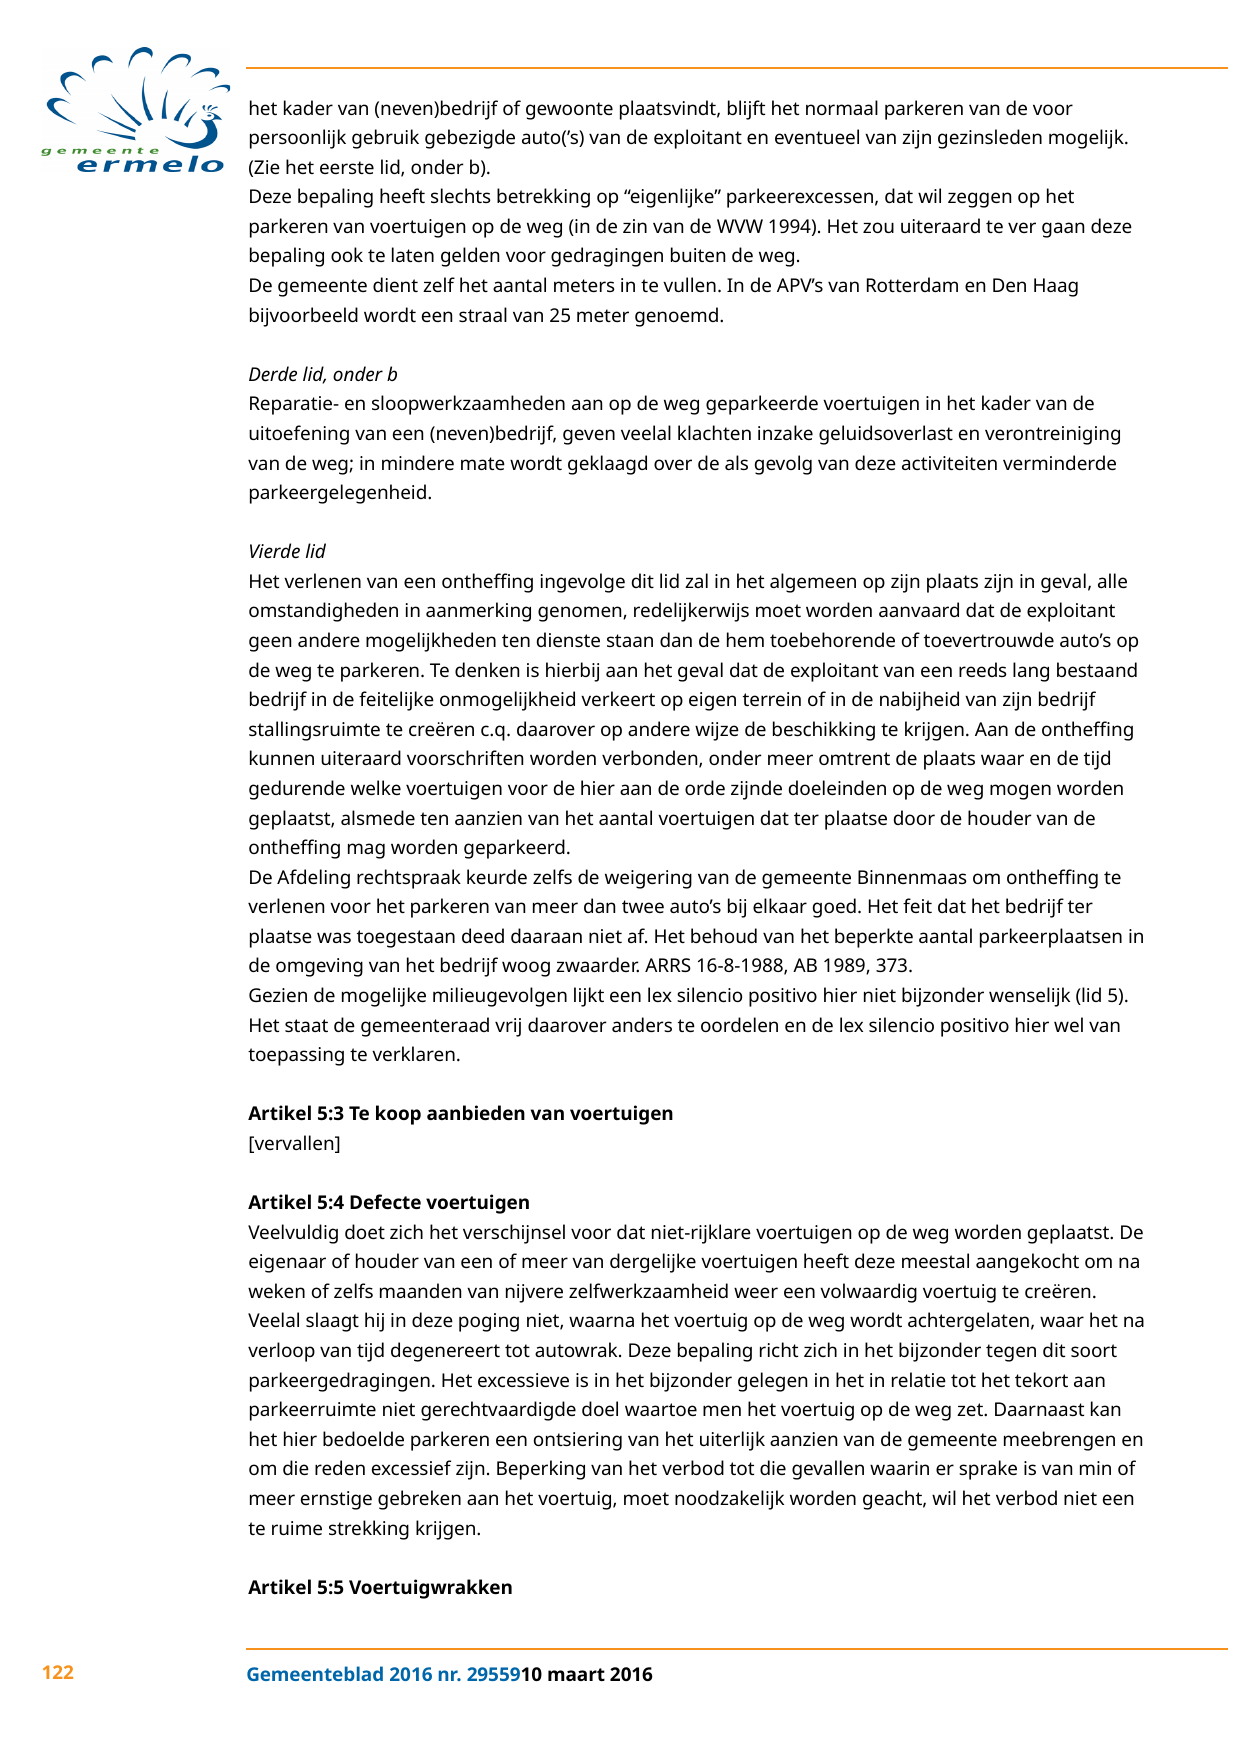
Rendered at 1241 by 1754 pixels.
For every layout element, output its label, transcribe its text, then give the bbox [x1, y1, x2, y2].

text Vierde lid [248, 538, 1152, 564]
text Derde lid, onder b [248, 361, 1152, 387]
text Reparatie- en sloopwerkzaamheden aan op de weg geparkeerde voertuigen in het kader van de uitoefening van een (neven)bedrijf, geven veelal klachten inzake geluidsoverlast en verontreiniging van de weg; in mindere mate wordt geklaagd over de als gevolg van deze activiteiten verminderde parkeergelegenheid. [248, 391, 1152, 505]
text Gezien de mogelijke milieugevolgen lijkt een lex silencio positivo hier niet bijzonder wenselijk (lid 5). Het staat de gemeenteraad vrij daarover anders te oordelen en de lex silencio positivo hier wel van toepassing te verklaren. [248, 982, 1152, 1067]
text het kader van (neven)bedrijf of gewoonte plaatsvindt, blijft het normaal parkeren van de voor persoonlijk gebruik gebezigde auto(’s) van de exploitant en eventueel van zijn gezinsleden mogelijk. (Zie het eerste lid, onder b). [248, 95, 1152, 180]
text [vervallen] [248, 1130, 1152, 1156]
text Veelvuldig doet zich het verschijnsel voor dat niet-rijklare voertuigen op de weg worden geplaatst. De eigenaar of houder van een of meer van dergelijke voertuigen heeft deze meestal aangekocht om na weken of zelfs maanden van nijvere zelfwerkzaamheid weer een volwaardig voertuig te creëren. Veelal slaagt hij in deze poging niet, waarna het voertuig op de weg wordt achtergelaten, waar het na verloop van tijd degenereert tot autowrak. Deze bepaling richt zich in het bijzonder tegen dit soort parkeergedragingen. Het excessieve is in het bijzonder gelegen in het in relatie tot het tekort aan parkeerruimte niet gerechtvaardigde doel waartoe men het voertuig op de weg zet. Daarnaast kan het hier bedoelde parkeren een ontsiering van het uiterlijk aanzien van de gemeente meebrengen en om die reden excessief zijn. Beperking van het verbod tot die gevallen waarin er sprake is van min of meer ernstige gebreken aan het voertuig, moet noodzakelijk worden geacht, wil het verbod niet een te ruime strekking krijgen. [248, 1219, 1152, 1541]
text Artikel 5:4 Defecte voertuigen [248, 1189, 1152, 1215]
text Artikel 5:5 Voertuigwrakken [248, 1574, 1152, 1600]
text De gemeente dient zelf het aantal meters in te vullen. In de APV’s van Rotterdam en Den Haag bijvoorbeeld wordt een straal van 25 meter genoemd. [248, 272, 1152, 328]
picture [41, 47, 231, 172]
text Deze bepaling heeft slechts betrekking op “eigenlijke” parkeerexcessen, dat wil zeggen op het parkeren van voertuigen op de weg (in de zin van de WVW 1994). Het zou uiteraard te ver gaan deze bepaling ook te laten gelden voor gedragingen buiten de weg. [248, 183, 1152, 268]
text De Afdeling rechtspraak keurde zelfs de weigering van de gemeente Binnenmaas om ontheffing te verlenen voor het parkeren van meer dan twee auto’s bij elkaar goed. Het feit dat het bedrijf ter plaatse was toegestaan deed daaraan niet af. Het behoud van het beperkte aantal parkeerplaatsen in de omgeving van het bedrijf woog zwaarder. ARRS 16-8-1988, AB 1989, 373. [248, 864, 1152, 978]
text Artikel 5:3 Te koop aanbieden van voertuigen [248, 1101, 1152, 1126]
text Het verlenen van een ontheffing ingevolge dit lid zal in het algemeen op zijn plaats zijn in geval, alle omstandigheden in aanmerking genomen, redelijkerwijs moet worden aanvaard dat de exploitant geen andere mogelijkheden ten dienste staan dan de hem toebehorende of toevertrouwde auto’s op de weg te parkeren. Te denken is hierbij aan het geval dat de exploitant van een reeds lang bestaand bedrijf in de feitelijke onmogelijkheid verkeert op eigen terrein of in de nabijheid van zijn bedrijf stallingsruimte te creëren c.q. daarover op andere wijze de beschikking te krijgen. Aan de ontheffing kunnen uiteraard voorschriften worden verbonden, onder meer omtrent de plaats waar en de tijd gedurende welke voertuigen voor de hier aan de orde zijnde doeleinden op de weg mogen worden geplaatst, alsmede ten aanzien van het aantal voertuigen dat ter plaatse door de houder van de ontheffing mag worden geparkeerd. [248, 568, 1152, 860]
